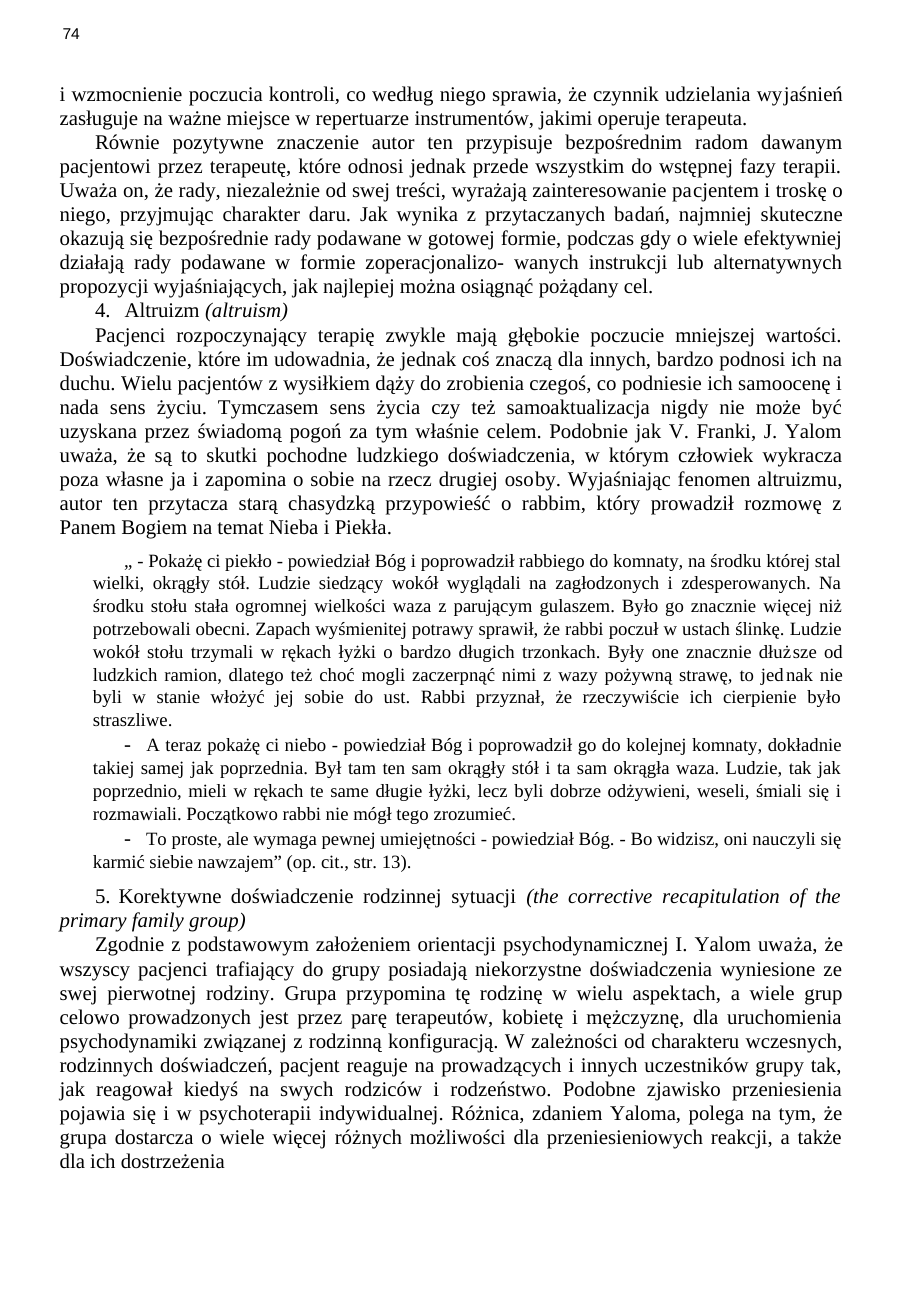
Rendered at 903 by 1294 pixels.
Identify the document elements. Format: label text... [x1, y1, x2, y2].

list To proste, ale wymaga pewnej umiejętności - powiedział Bóg. - Bo widzisz, oni nauczyli się karmić siebie nawzajem” (op. cit., str. 13). [93, 826, 843, 873]
text Pacjenci rozpoczynający terapię zwykle mają głębokie poczucie mniejszej wartości. Doświadczenie, które im udowadnia, że jednak coś znaczą dla innych, bardzo podnosi ich na duchu. Wielu pacjentów z wysiłkiem dąży do zrobienia czegoś, co podniesie ich samoocenę i nada sens życiu. Tymczasem sens życia czy też samoaktualizacja nigdy nie może być uzyskana przez świadomą pogoń za tym właśnie celem. Podobnie jak V. Franki, J. Yalom uważa, że są to skutki pochodne ludzkiego doświadczenia, w którym człowiek wykracza poza własne ja i zapomina o sobie na rzecz drugiej oso­by. Wyjaśniając fenomen altruizmu, autor ten przytacza starą chasydzką przypowieść o rabbim, który prowadził rozmowę z Panem Bogiem na temat Nieba i Piekła. [59, 322, 843, 539]
list Korektywne doświadczenie rodzinnej sytuacji (the corrective recapitulation of the primary family group) [59, 884, 843, 932]
text Zgodnie z podstawowym założeniem orientacji psychodynamicznej I. Yalom uwa­ża, że wszyscy pacjenci trafiający do grupy posiadają niekorzystne doświadczenia wyniesione ze swej pierwotnej rodziny. Grupa przypomina tę rodzinę w wielu aspek­tach, a wiele grup celowo prowadzonych jest przez parę terapeutów, kobietę i mężczyznę, dla uruchomienia psychodynamiki związanej z rodzinną konfiguracją. W zależności od charakteru wczesnych, rodzinnych doświadczeń, pacjent reaguje na prowadzących i innych uczestników grupy tak, jak reagował kiedyś na swych rodziców i rodzeństwo. Podobne zjawisko przeniesienia pojawia się i w psychoterapii indywi­dualnej. Różnica, zdaniem Yaloma, polega na tym, że grupa dostarcza o wiele więcej różnych możliwości dla przeniesieniowych reakcji, a także dla ich dostrzeżenia [59, 932, 843, 1173]
text i wzmocnienie poczucia kontroli, co według niego sprawia, że czynnik udzielania wy­jaśnień zasługuje na ważne miejsce w repertuarze instrumentów, jakimi operuje tera­peuta. [59, 82, 843, 130]
list Altruizm (altruism) [59, 298, 843, 322]
text Równie pozytywne znaczenie autor ten przypisuje bezpośrednim radom dawanym pacjentowi przez terapeutę, które odnosi jednak przede wszystkim do wstępnej fazy terapii. Uważa on, że rady, niezależnie od swej treści, wyrażają zainteresowanie pa­cjentem i troskę o niego, przyjmując charakter daru. Jak wynika z przytaczanych ba­dań, najmniej skuteczne okazują się bezpośrednie rady podawane w gotowej formie, podczas gdy o wiele efektywniej działają rady podawane w formie zoperacjonalizo- wanych instrukcji lub alternatywnych propozycji wyjaśniających, jak najlepiej można osiągnąć pożądany cel. [59, 130, 843, 298]
text „ - Pokażę ci piekło - powiedział Bóg i poprowadził rabbiego do komnaty, na środku której stal wielki, okrągły stół. Ludzie siedzący wokół wyglądali na zagłodzonych i zdesperowanych. Na środku stołu stała ogromnej wielkości waza z parującym gulaszem. Było go znacznie więcej niż potrzebowali obecni. Zapach wyśmienitej potrawy sprawił, że rabbi poczuł w ustach ślinkę. Ludzie wokół stołu trzymali w rękach łyżki o bardzo długich trzonkach. Były one znacznie dłuż­sze od ludzkich ramion, dlatego też choć mogli zaczerpnąć nimi z wazy pożywną strawę, to jed­nak nie byli w stanie włożyć jej sobie do ust. Rabbi przyznał, że rzeczywiście ich cierpienie było straszliwe. [93, 549, 843, 731]
text 74 [62, 25, 86, 43]
list A teraz pokażę ci niebo - powiedział Bóg i poprowadził go do kolejnej komnaty, dokładnie takiej samej jak poprzednia. Był tam ten sam okrągły stół i ta sam okrągła waza. Ludzie, tak jak poprzednio, mieli w rękach te same długie łyżki, lecz byli dobrze odżywieni, weseli, śmiali się i rozmawiali. Początkowo rabbi nie mógł tego zrozumieć. [93, 732, 843, 824]
